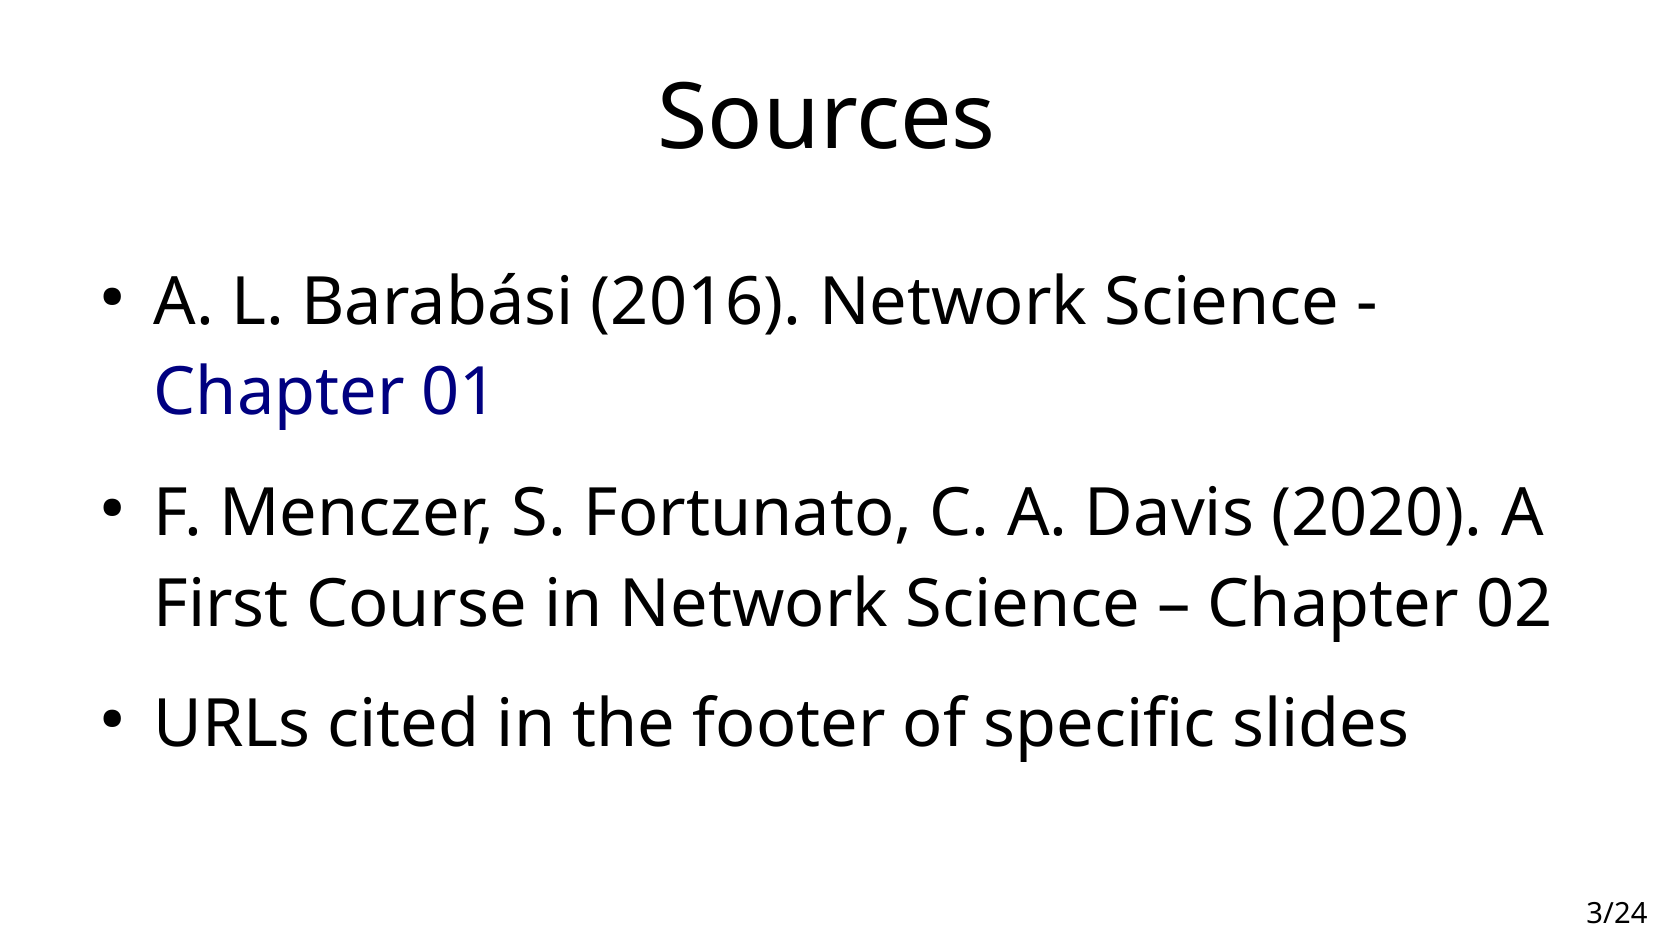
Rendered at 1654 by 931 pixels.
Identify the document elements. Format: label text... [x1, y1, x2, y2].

title Sources [82, 1, 1571, 226]
list A. L. Barabási (2016). Network Science - Chapter 01 F. Menczer, S. Fortunato, C. A. Davis (2020). A First Course in Network Science – Chapter 02 URLs cited in the footer of specific slides [82, 253, 1571, 793]
